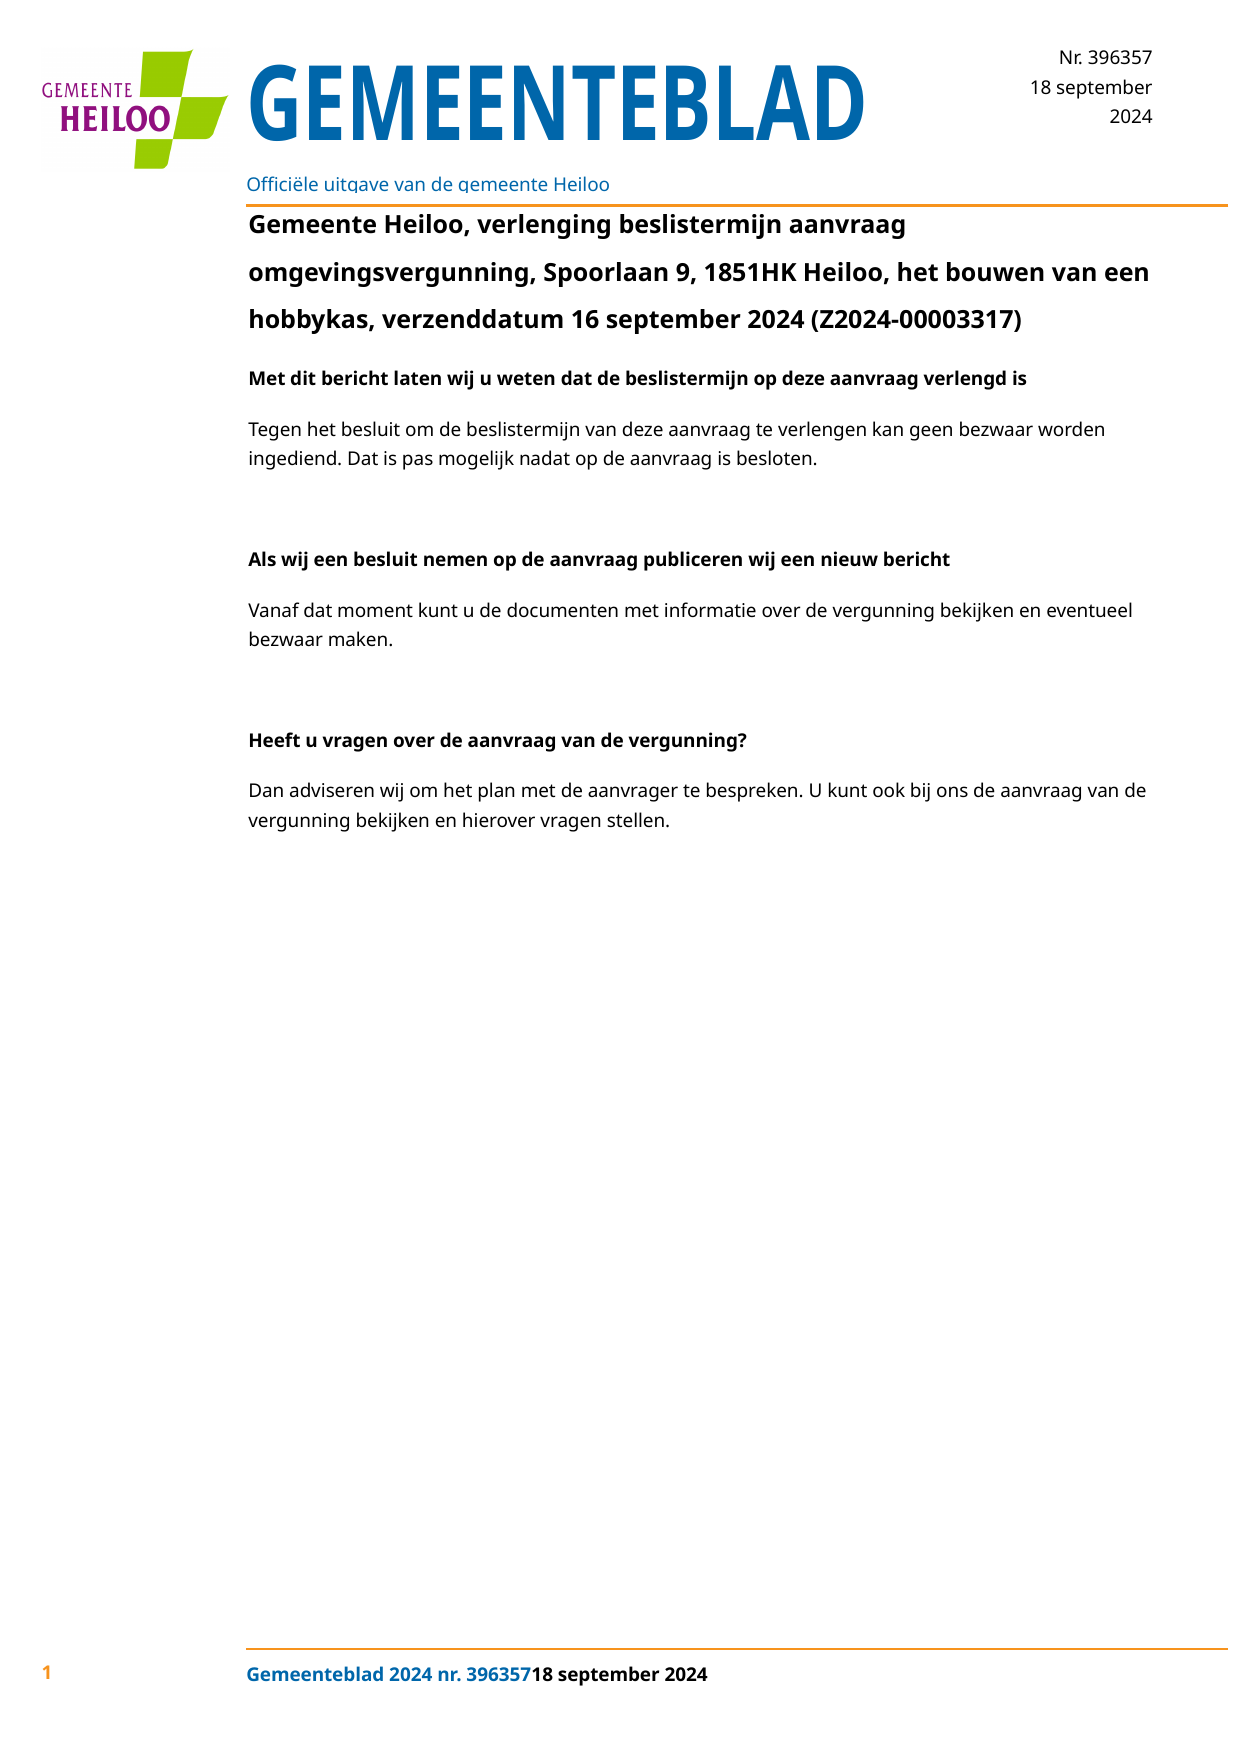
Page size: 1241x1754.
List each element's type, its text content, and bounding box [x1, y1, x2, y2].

text Met dit bericht laten wij u weten dat de beslistermijn op deze aanvraag verlengd is [248, 366, 1152, 391]
text Als wij een besluit nemen op de aanvraag publiceren wij een nieuw bericht [248, 546, 1152, 572]
text Vanaf dat moment kunt u de documenten met informatie over de vergunning bekijken en eventueel bezwaar maken. [248, 597, 1152, 652]
picture [41, 47, 231, 172]
text Gemeente Heiloo, verlenging beslistermijn aanvraag omgevingsvergunning, Spoorlaan 9, 1851HK Heiloo, het bouwen van een hobbykas, verzenddatum 16 september 2024 (Z2024-00003317) [248, 207, 1152, 336]
text Dan adviseren wij om het plan met de aanvrager te bespreken. U kunt ook bij ons de aanvraag van de vergunning bekijken en hierover vragen stellen. [248, 778, 1152, 833]
text Tegen het besluit om de beslistermijn van deze aanvraag te verlengen kan geen bezwaar worden ingediend. Dat is pas mogelijk nadat op de aanvraag is besloten. [248, 416, 1152, 471]
text Heeft u vragen over de aanvraag van de vergunning? [248, 727, 1152, 753]
